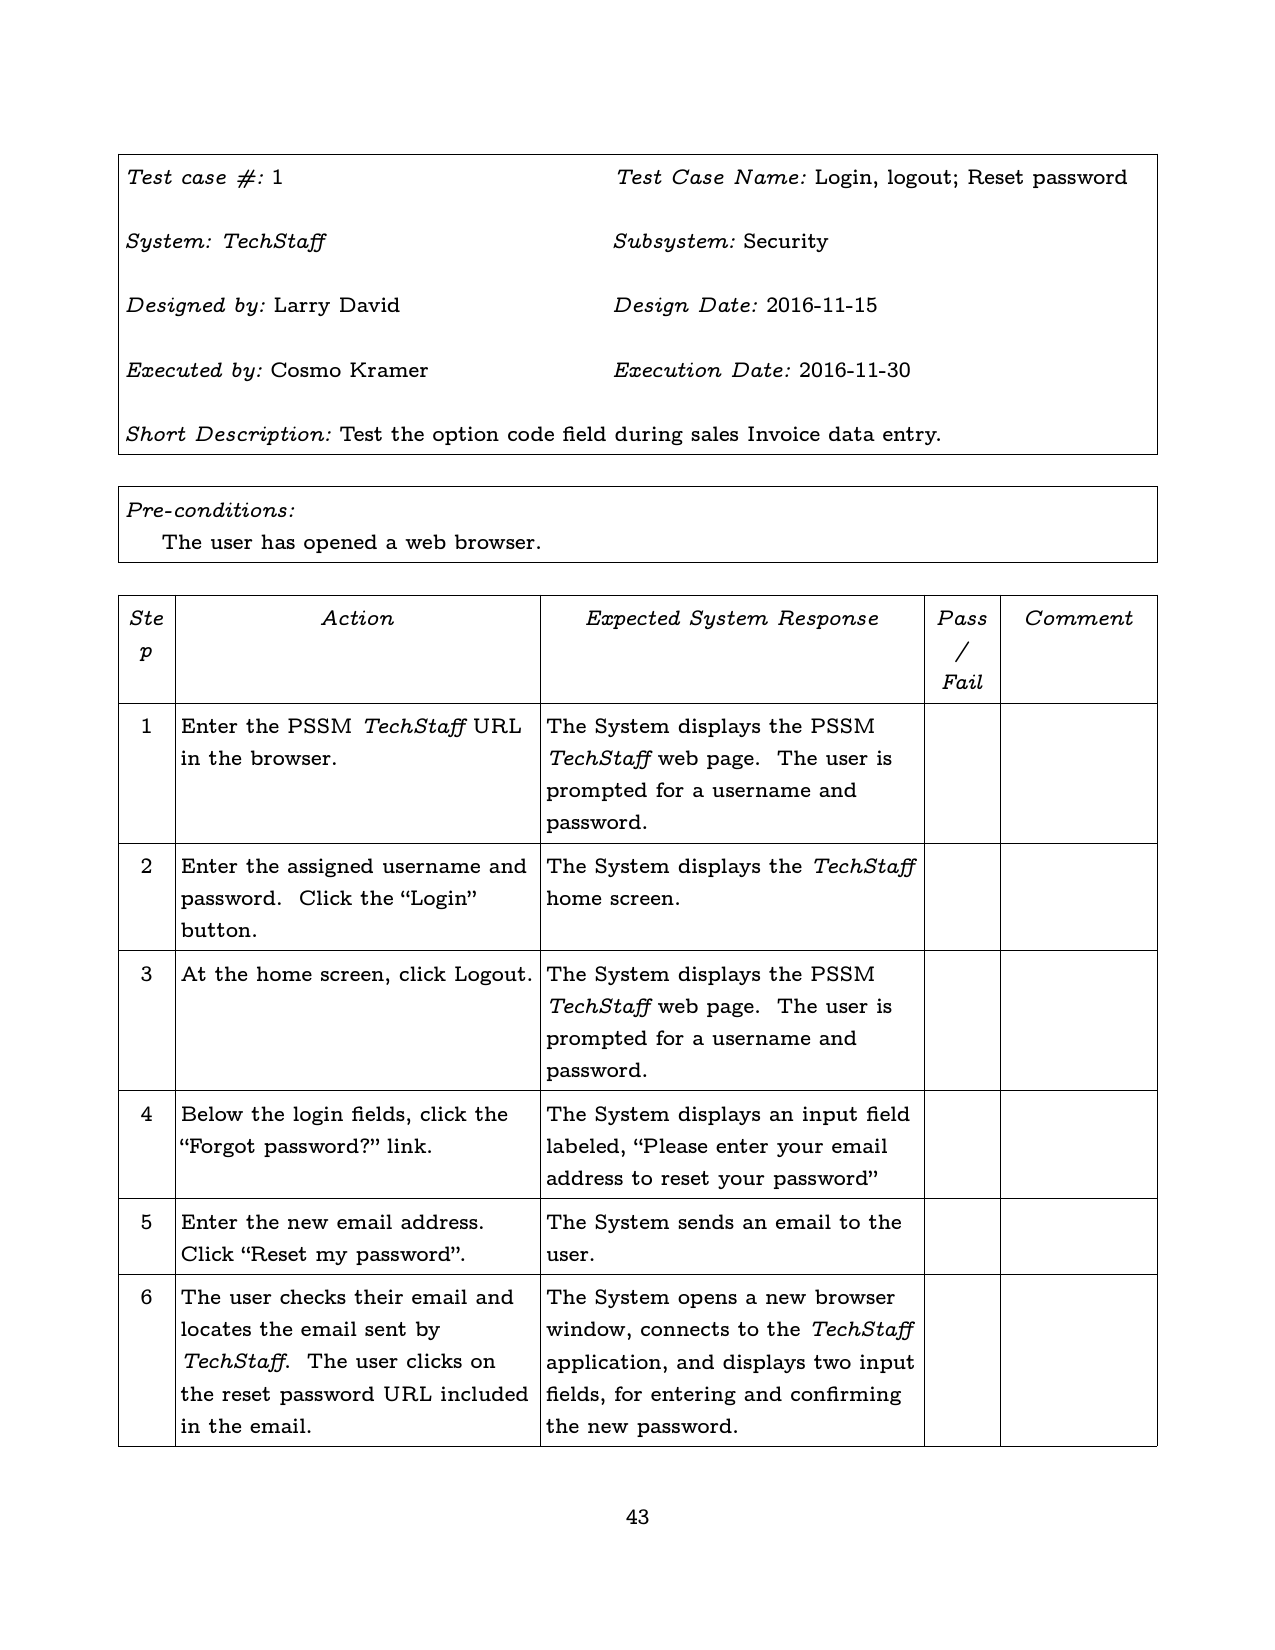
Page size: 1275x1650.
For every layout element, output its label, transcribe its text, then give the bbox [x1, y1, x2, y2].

table_cell Below the login fields, click the “Forgot password?” link. [176, 1091, 540, 1198]
table_cell [1001, 704, 1157, 843]
table_header Comment [1001, 596, 1157, 703]
table_cell Enter the assigned username and password. Click the “Login” button. [176, 844, 540, 950]
table_cell 4 [119, 1091, 175, 1198]
table_cell The System displays the PSSM TechStaff web page. The user is prompted for a username and password. [541, 704, 924, 843]
table_cell The user checks their email and locates the email sent by TechStaff. The user clicks on the reset password URL included in the email. [176, 1275, 540, 1446]
table_header Action [176, 596, 540, 703]
table_cell The System sends an email to the user. [541, 1199, 924, 1274]
table_cell The System displays an input field labeled, “Please enter your email address to reset your password” [541, 1091, 924, 1198]
table_cell 1 [119, 704, 175, 843]
table_header Pre-conditions: The user has opened a web browser. [119, 487, 1157, 562]
table_cell 2 [119, 844, 175, 950]
table_cell [1001, 1091, 1157, 1198]
table_cell The System displays the PSSM TechStaff web page. The user is prompted for a username and password. [541, 951, 924, 1090]
table_cell At the home screen, click Logout. [176, 951, 540, 1090]
table_cell Enter the PSSM TechStaff URL in the browser. [176, 704, 540, 843]
table_header Step [119, 596, 175, 703]
table_header Test case #: 1 Test Case Name: Login, logout; Reset password System: TechStaff Subsystem: Security Designed by: Larry David Design Date: 2016-11-15 Executed by: Cosmo Kramer Execution Date: 2016-11-30 Short Description: Test the option code field during sales Invoice data entry. [119, 155, 1157, 454]
table_cell [1001, 844, 1157, 950]
table_cell Enter the new email address. Click “Reset my password”. [176, 1199, 540, 1274]
table_cell The System opens a new browser window, connects to the TechStaff application, and displays two input fields, for entering and confirming the new password. [541, 1275, 924, 1446]
table_cell [925, 844, 1000, 950]
table_cell [925, 704, 1000, 843]
table_cell 3 [119, 951, 175, 1090]
table_cell [1001, 1199, 1157, 1274]
table_header Pass/ Fail [925, 596, 1000, 703]
table_cell [1001, 1275, 1157, 1446]
table_cell [925, 1275, 1000, 1446]
table_cell [925, 951, 1000, 1090]
table_cell The System displays the TechStaff home screen. [541, 844, 924, 950]
table_cell [925, 1091, 1000, 1198]
table_cell 5 [119, 1199, 175, 1274]
table_cell 6 [119, 1275, 175, 1446]
table_header Expected System Response [541, 596, 924, 703]
table_cell [925, 1199, 1000, 1274]
table_cell [1001, 951, 1157, 1090]
